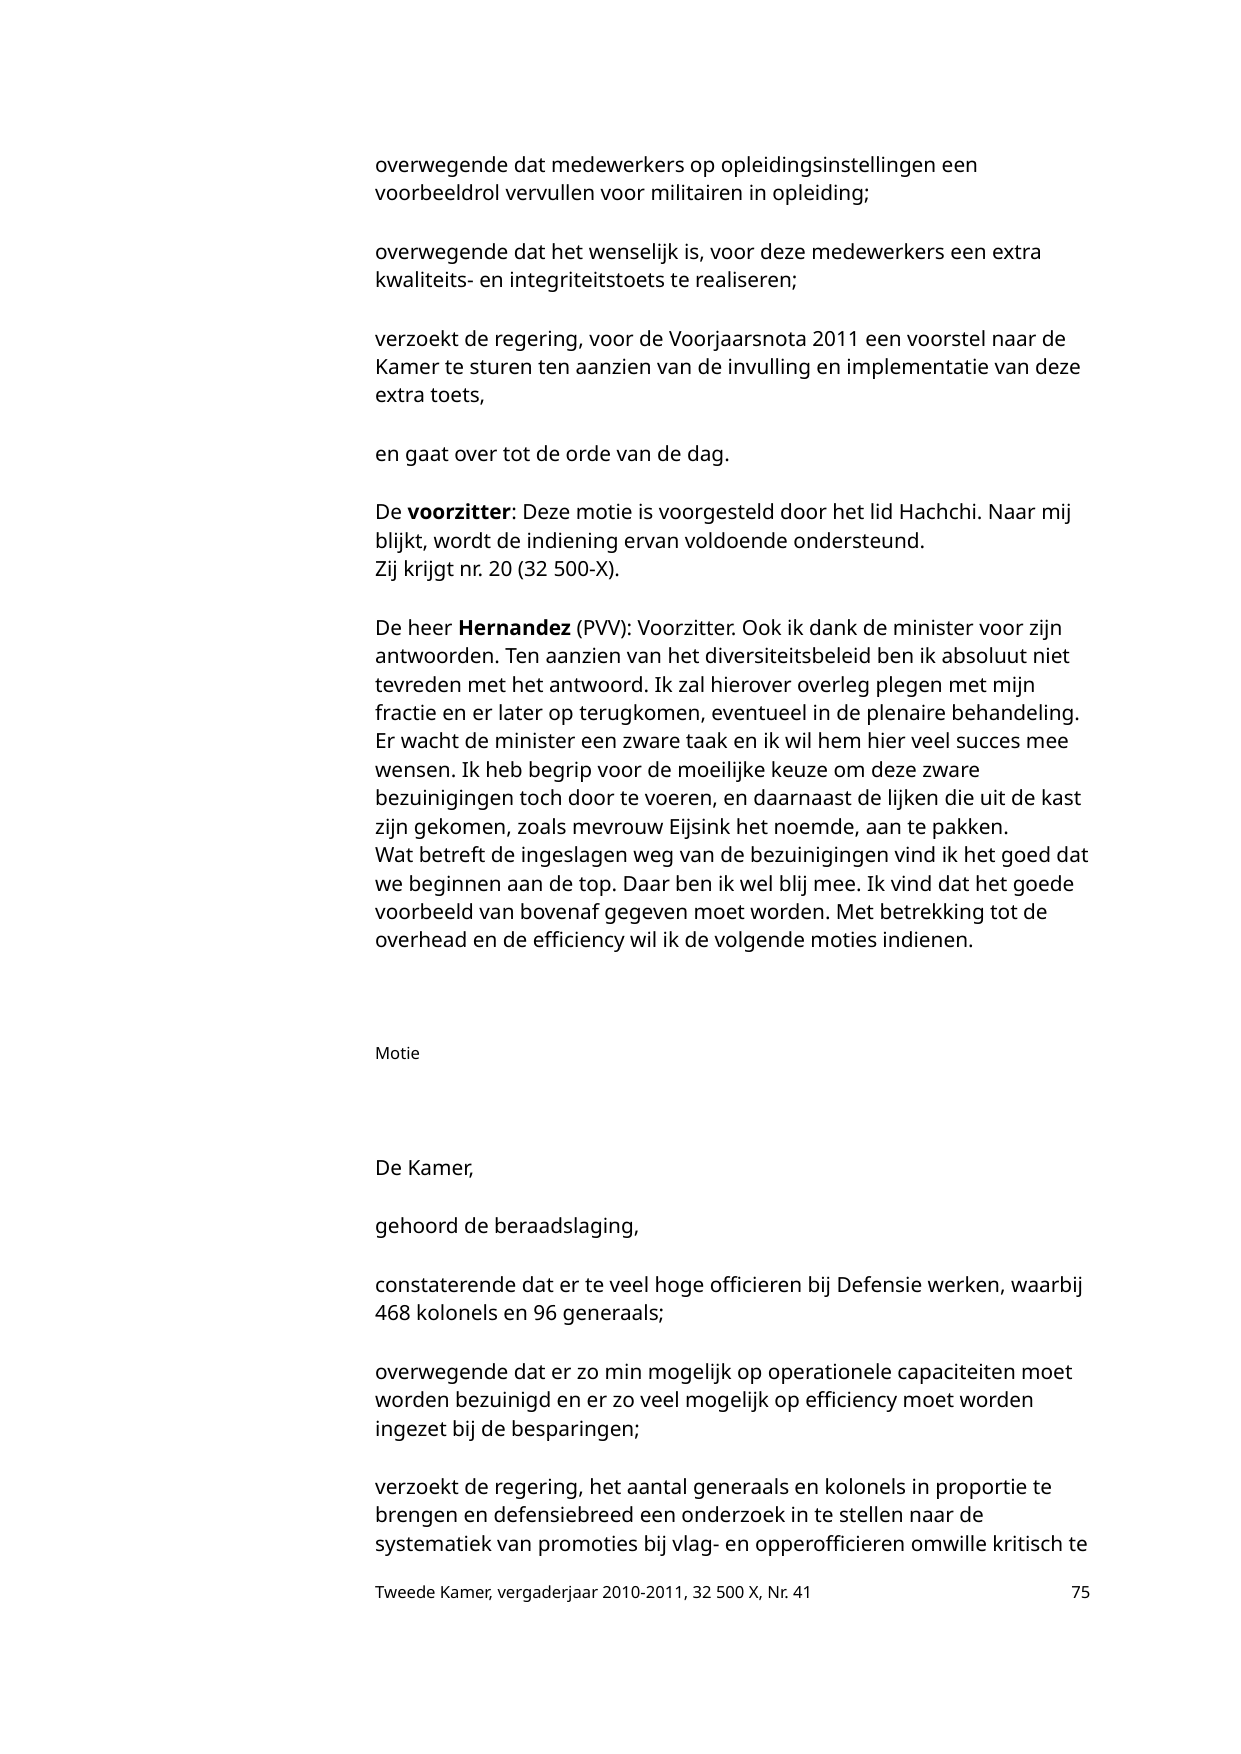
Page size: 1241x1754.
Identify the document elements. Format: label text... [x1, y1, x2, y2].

text Zij krijgt nr. 20 (32 500-X). [375, 554, 1090, 583]
text overwegende dat medewerkers op opleidingsinstellingen een voorbeeldrol vervullen voor militairen in opleiding; [375, 150, 1090, 207]
text overwegende dat het wenselijk is, voor deze medewerkers een extra kwaliteits- en integriteitstoets te realiseren; [375, 237, 1090, 294]
text De Kamer, [375, 1153, 1090, 1182]
text Er wacht de minister een zware taak en ik wil hem hier veel succes mee wensen. Ik heb begrip voor de moeilijke keuze om deze zware bezuinigingen toch door te voeren, en daarnaast de lijken die uit de kast zijn gekomen, zoals mevrouw Eijsink het noemde, aan te pakken. [375, 727, 1090, 840]
text verzoekt de regering, voor de Voorjaarsnota 2011 een voorstel naar de Kamer te sturen ten aanzien van de invulling en implementatie van deze extra toets, [375, 324, 1090, 409]
text overwegende dat er zo min mogelijk op operationele capaciteiten moet worden bezuinigd en er zo veel mogelijk op efficiency moet worden ingezet bij de besparingen; [375, 1357, 1090, 1442]
text constaterende dat er te veel hoge officieren bij Defensie werken, waarbij 468 kolonels en 96 generaals; [375, 1270, 1090, 1327]
text Wat betreft de ingeslagen weg van de bezuinigingen vind ik het goed dat we beginnen aan de top. Daar ben ik wel blij mee. Ik vind dat het goede voorbeeld van bovenaf gegeven moet worden. Met betrekking tot de overhead en de efficiency wil ik de volgende moties indienen. [375, 840, 1090, 954]
text en gaat over tot de orde van de dag. [375, 439, 1090, 467]
text De heer Hernandez (PVV): Voorzitter. Ook ik dank de minister voor zijn antwoorden. Ten aanzien van het diversiteitsbeleid ben ik absoluut niet tevreden met het antwoord. Ik zal hierover overleg plegen met mijn fractie en er later op terugkomen, eventueel in de plenaire behandeling. [375, 613, 1090, 727]
table_header Motie [375, 1042, 1090, 1095]
text verzoekt de regering, het aantal generaals en kolonels in proportie te brengen en defensiebreed een onderzoek in te stellen naar de systematiek van promoties bij vlag- en opperofficieren omwille kritisch te [375, 1472, 1090, 1557]
text gehoord de beraadslaging, [375, 1212, 1090, 1240]
text De voorzitter: Deze motie is voorgesteld door het lid Hachchi. Naar mij blijkt, wordt de indiening ervan voldoende ondersteund. [375, 497, 1090, 554]
